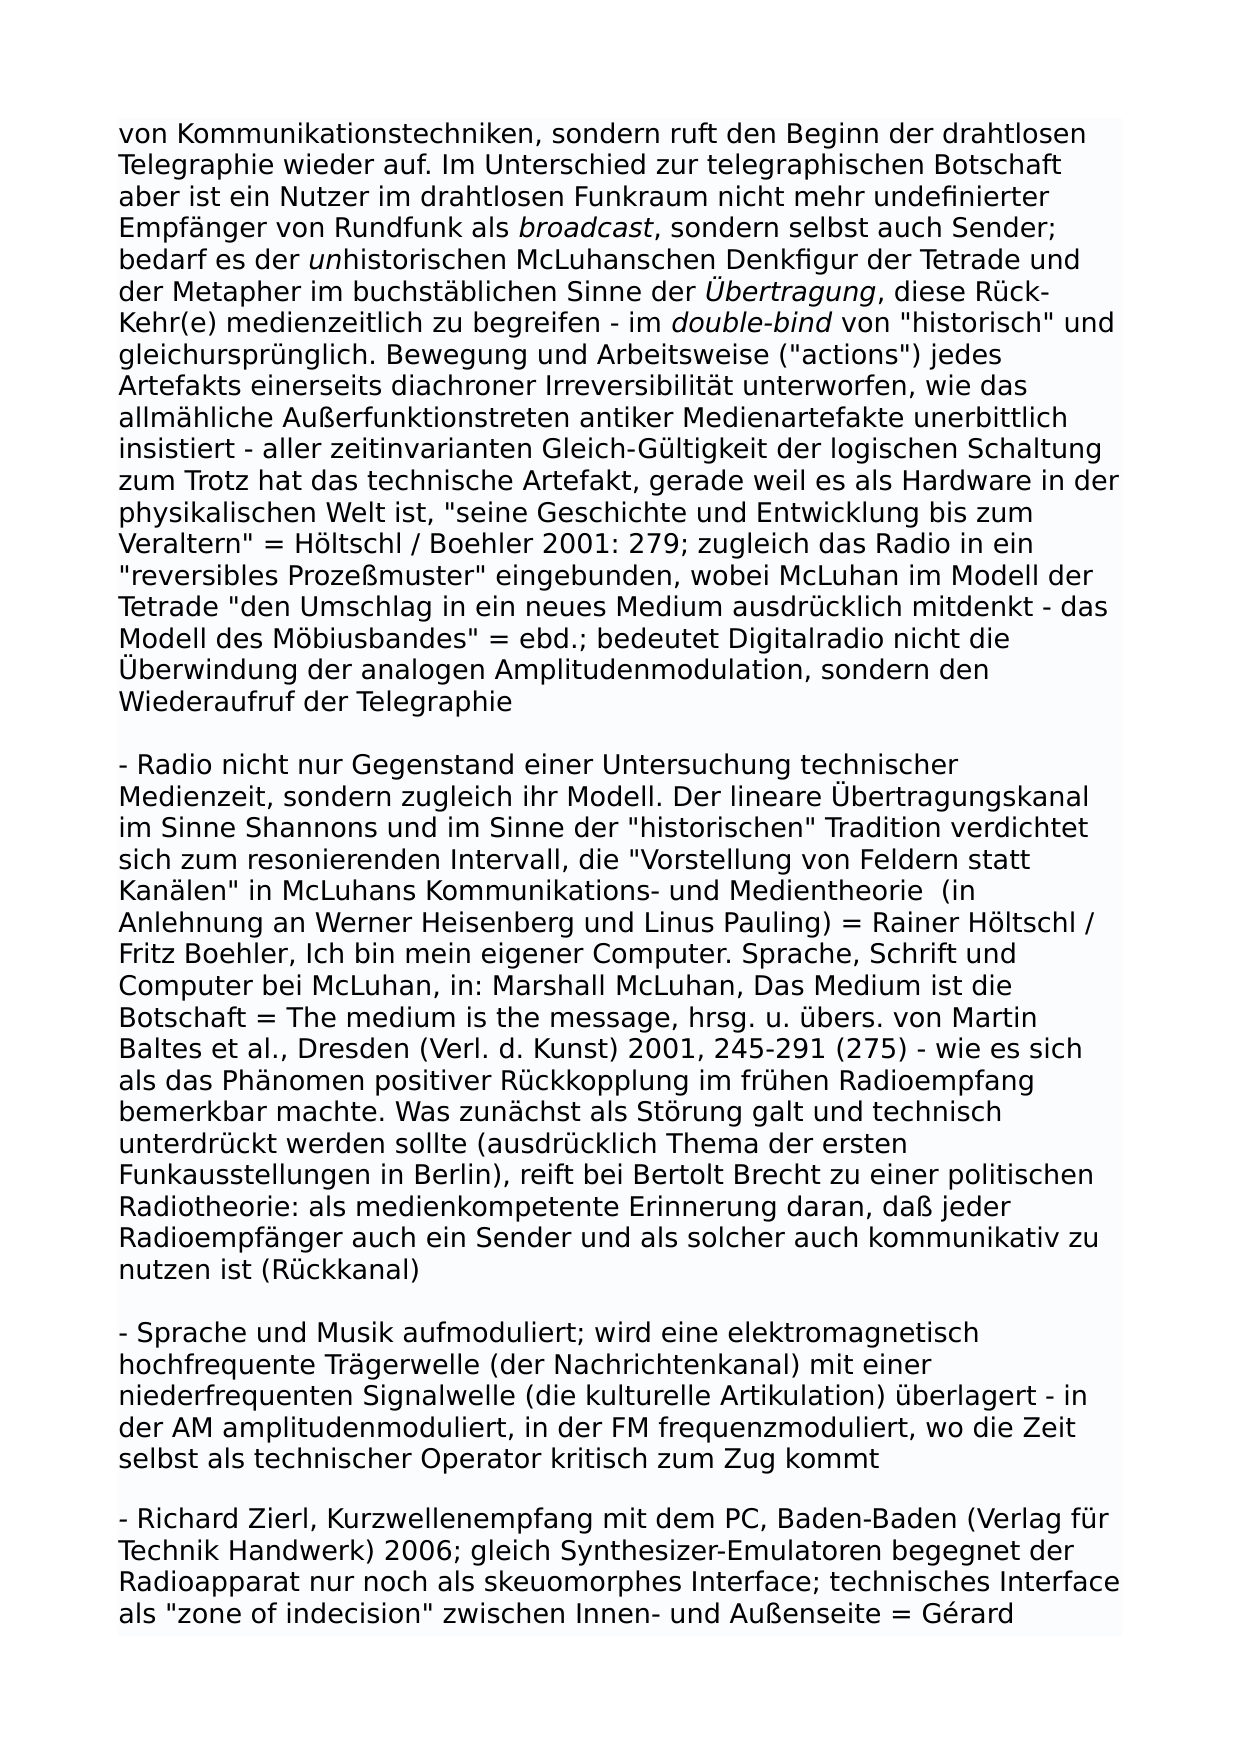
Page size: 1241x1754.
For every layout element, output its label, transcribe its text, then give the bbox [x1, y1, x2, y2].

text - Radio nicht nur Gegenstand einer Untersuchung technischer Medienzeit, sondern zugleich ihr Modell. Der lineare Übertragungskanal im Sinne Shannons und im Sinne der "historischen" Tradition verdichtet sich zum resonierenden Intervall, die "Vorstellung von Feldern statt Kanälen" in McLuhans Kommunikations- und Medientheorie (in Anlehnung an Werner Heisenberg und Linus Pauling) = Rainer Höltschl / Fritz Boehler, Ich bin mein eigener Computer. Sprache, Schrift und Computer bei McLuhan, in: Marshall McLuhan, Das Medium ist die Botschaft = The medium is the message, hrsg. u. übers. von Martin Baltes et al., Dresden (Verl. d. Kunst) 2001, 245-291 (275) - wie es sich als das Phänomen positiver Rückkopplung im frühen Radioempfang bemerkbar machte. Was zunächst als Störung galt und technisch unterdrückt werden sollte (ausdrücklich Thema der ersten Funkausstellungen in Berlin), reift bei Bertolt Brecht zu einer politischen Radiotheorie: als medienkompetente Erinnerung daran, daß jeder Radioempfänger auch ein Sender und als solcher auch kommunikativ zu nutzen ist (Rückkanal) [118, 749, 1122, 1286]
text von Kommunikationstechniken, sondern ruft den Beginn der drahtlosen Telegraphie wieder auf. Im Unterschied zur telegraphischen Botschaft aber ist ein Nutzer im drahtlosen Funkraum nicht mehr undefinierter Empfänger von Rundfunk als broadcast, sondern selbst auch Sender; bedarf es der unhistorischen McLuhanschen Denkfigur der Tetrade und der Metapher im buchstäblichen Sinne der Übertragung, diese Rück-Kehr(e) medienzeitlich zu begreifen - im double-bind von "historisch" und gleichursprünglich. Bewegung und Arbeitsweise ("actions") jedes Artefakts einerseits diachroner Irreversibilität unterworfen, wie das allmähliche Außerfunktionstreten antiker Medienartefakte unerbittlich insistiert - aller zeitinvarianten Gleich-Gültigkeit der logischen Schaltung zum Trotz hat das technische Artefakt, gerade weil es als Hardware in der physikalischen Welt ist, "seine Geschichte und Entwicklung bis zum Veraltern" = Höltschl / Boehler 2001: 279; zugleich das Radio in ein "reversibles Prozeßmuster" eingebunden, wobei McLuhan im Modell der Tetrade "den Umschlag in ein neues Medium ausdrücklich mitdenkt - das Modell des Möbiusbandes" = ebd.; bedeutet Digitalradio nicht die Überwindung der analogen Amplitudenmodulation, sondern den Wiederaufruf der Telegraphie [118, 118, 1122, 718]
text - Sprache und Musik aufmoduliert; wird eine elektromagnetisch hochfrequente Trägerwelle (der Nachrichtenkanal) mit einer niederfrequenten Signalwelle (die kulturelle Artikulation) überlagert - in der AM amplitudenmoduliert, in der FM frequenzmoduliert, wo die Zeit selbst als technischer Operator kritisch zum Zug kommt [118, 1317, 1122, 1475]
text - Richard Zierl, Kurzwellenempfang mit dem PC, Baden-Baden (Verlag für Technik Handwerk) 2006; gleich Synthesizer-Emulatoren begegnet der Radioapparat nur noch als skeuomorphes Interface; technisches Interface als "zone of indecision" zwischen Innen- und Außenseite = Gérard [118, 1504, 1122, 1630]
